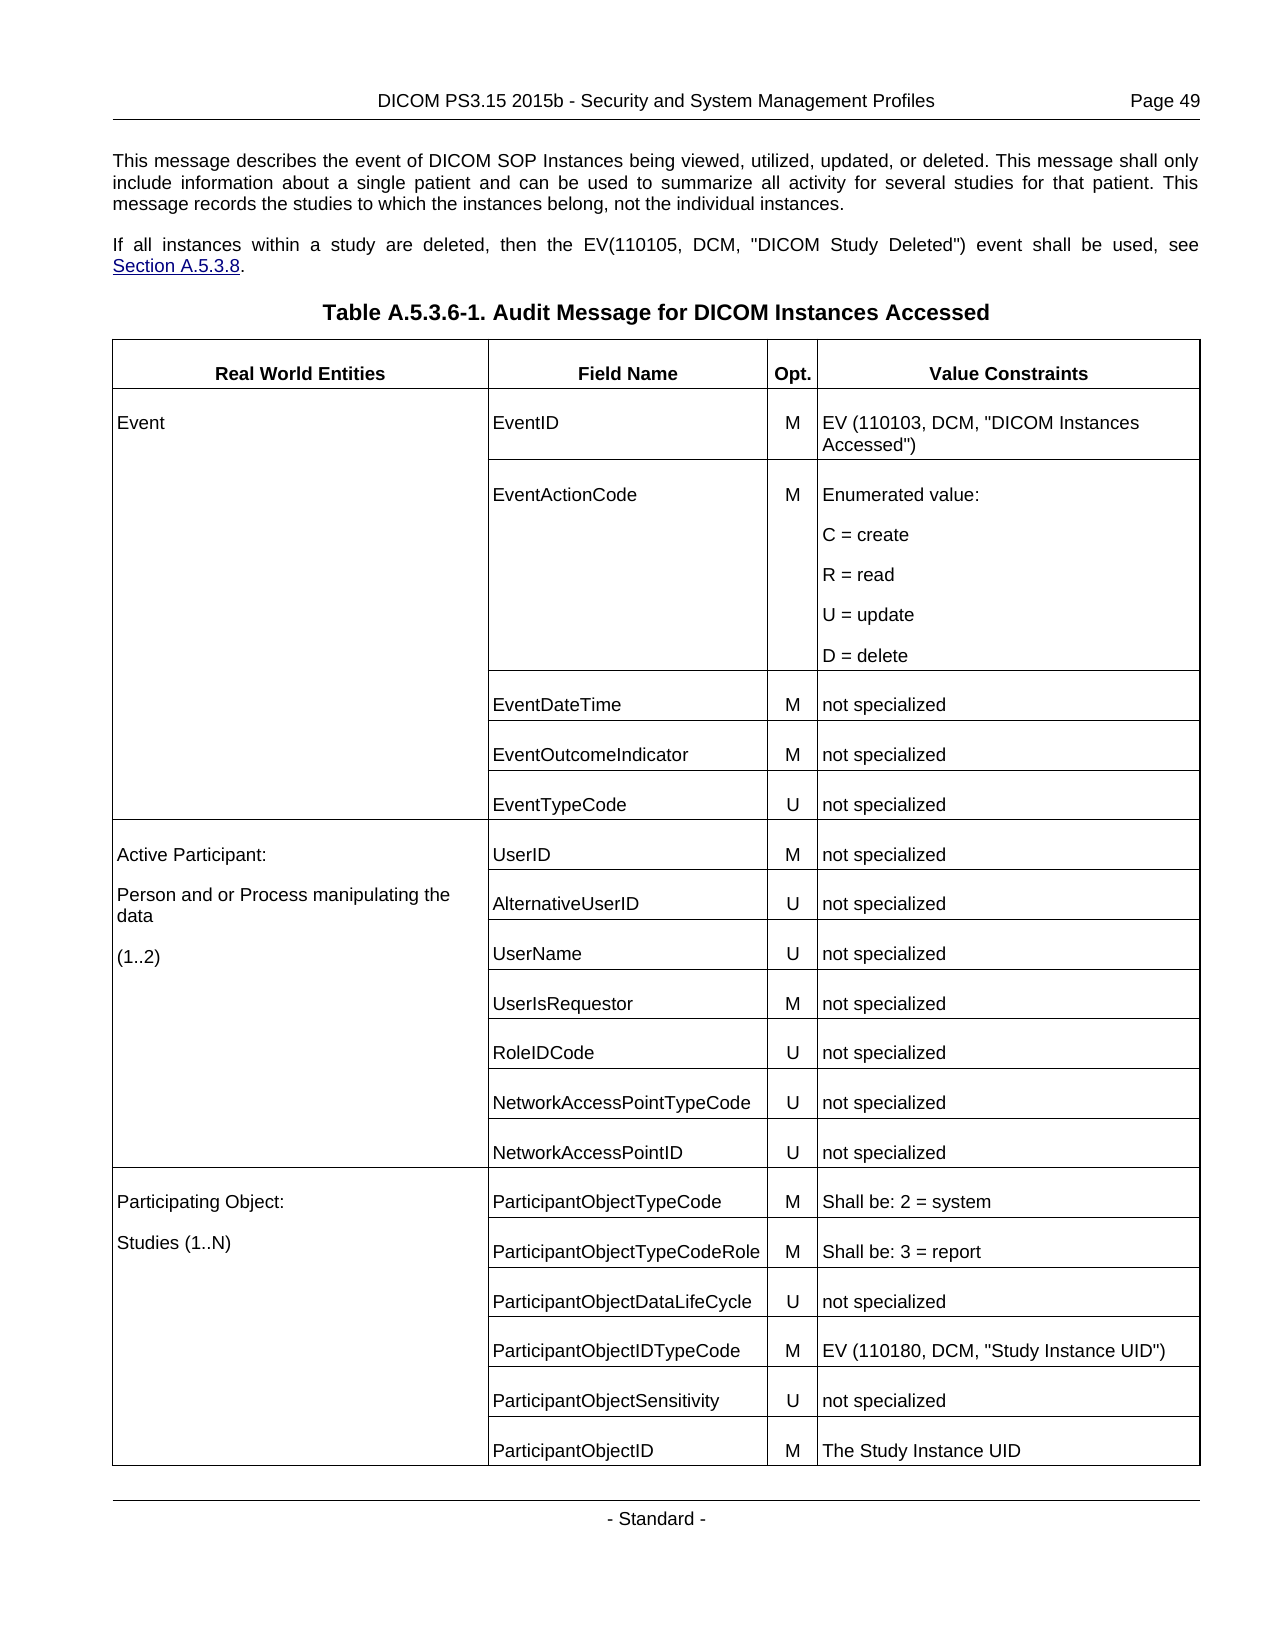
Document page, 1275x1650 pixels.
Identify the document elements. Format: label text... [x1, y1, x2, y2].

table_cell ParticipantObjectTypeCode [489, 1168, 767, 1217]
table_cell EventID [489, 389, 767, 459]
table_cell EventActionCode [489, 460, 767, 670]
table_header Value Constraints [818, 340, 1199, 388]
table_cell M [768, 721, 817, 770]
table_header Opt. [768, 340, 817, 388]
table_cell not specialized [818, 970, 1199, 1018]
table_cell Active Participant: Person and or Process manipulating the data (1..2) [113, 820, 488, 1167]
table_cell M [768, 1417, 817, 1465]
table_cell not specialized [818, 920, 1199, 968]
table_cell U [768, 1119, 817, 1167]
table_cell not specialized [818, 1119, 1199, 1167]
table_cell M [768, 460, 817, 670]
table_cell EventDateTime [489, 671, 767, 720]
table_cell ParticipantObjectDataLifeCycle [489, 1268, 767, 1316]
table_cell UserID [489, 820, 767, 869]
table_header Field Name [489, 340, 767, 388]
table_cell U [768, 1019, 817, 1068]
table_cell not specialized [818, 1069, 1199, 1117]
table_cell UserIsRequestor [489, 970, 767, 1018]
table_cell M [768, 1168, 817, 1217]
text Table A.5.3.6-1. Audit Message for DICOM Instances Accessed [112, 299, 1200, 325]
table_cell Enumerated value: C = create R = read U = update D = delete [818, 460, 1199, 670]
table_cell Shall be: 3 = report [818, 1218, 1199, 1267]
table_cell Participating Object: Studies (1..N) [113, 1168, 488, 1465]
table_cell U [768, 920, 817, 968]
table_cell not specialized [818, 671, 1199, 720]
table_cell EventTypeCode [489, 771, 767, 819]
table_cell Event [113, 389, 488, 819]
table_cell The Study Instance UID [818, 1417, 1199, 1465]
table_cell not specialized [818, 1367, 1199, 1416]
table_cell not specialized [818, 820, 1199, 869]
table_cell EV (110180, DCM, "Study Instance UID") [818, 1317, 1199, 1366]
table_cell NetworkAccessPointID [489, 1119, 767, 1167]
table_cell ParticipantObjectSensitivity [489, 1367, 767, 1416]
table_cell U [768, 870, 817, 919]
table_cell RoleIDCode [489, 1019, 767, 1068]
table_cell not specialized [818, 721, 1199, 770]
table_cell EV (110103, DCM, "DICOM Instances Accessed") [818, 389, 1199, 459]
table_cell M [768, 389, 817, 459]
table_cell not specialized [818, 771, 1199, 819]
table_cell AlternativeUserID [489, 870, 767, 919]
table_cell ParticipantObjectIDTypeCode [489, 1317, 767, 1366]
table_header Real World Entities [113, 340, 488, 388]
table_cell EventOutcomeIndicator [489, 721, 767, 770]
table_cell UserName [489, 920, 767, 968]
table_cell not specialized [818, 1019, 1199, 1068]
table_cell not specialized [818, 870, 1199, 919]
table_cell U [768, 771, 817, 819]
table_cell M [768, 1218, 817, 1267]
table_cell ParticipantObjectID [489, 1417, 767, 1465]
table_cell U [768, 1268, 817, 1316]
table_cell M [768, 1317, 817, 1366]
table_cell M [768, 671, 817, 720]
table_cell U [768, 1367, 817, 1416]
table_cell M [768, 970, 817, 1018]
table_cell ParticipantObjectTypeCodeRole [489, 1218, 767, 1267]
text If all instances within a study are deleted, then the EV(110105, DCM, "DICOM Study Deleted") event shall be used, see Section A.5.3.8. [112, 233, 1200, 277]
table_cell U [768, 1069, 817, 1117]
table_cell M [768, 820, 817, 869]
table_cell Shall be: 2 = system [818, 1168, 1199, 1217]
text This message describes the event of DICOM SOP Instances being viewed, utilized, updated, or deleted. This message shall only include information about a single patient and can be used to summarize all activity for several studies for that patient. This message records the studies to which the instances belong, not the individual instances. [112, 150, 1200, 215]
table_cell NetworkAccessPointTypeCode [489, 1069, 767, 1117]
table_cell not specialized [818, 1268, 1199, 1316]
